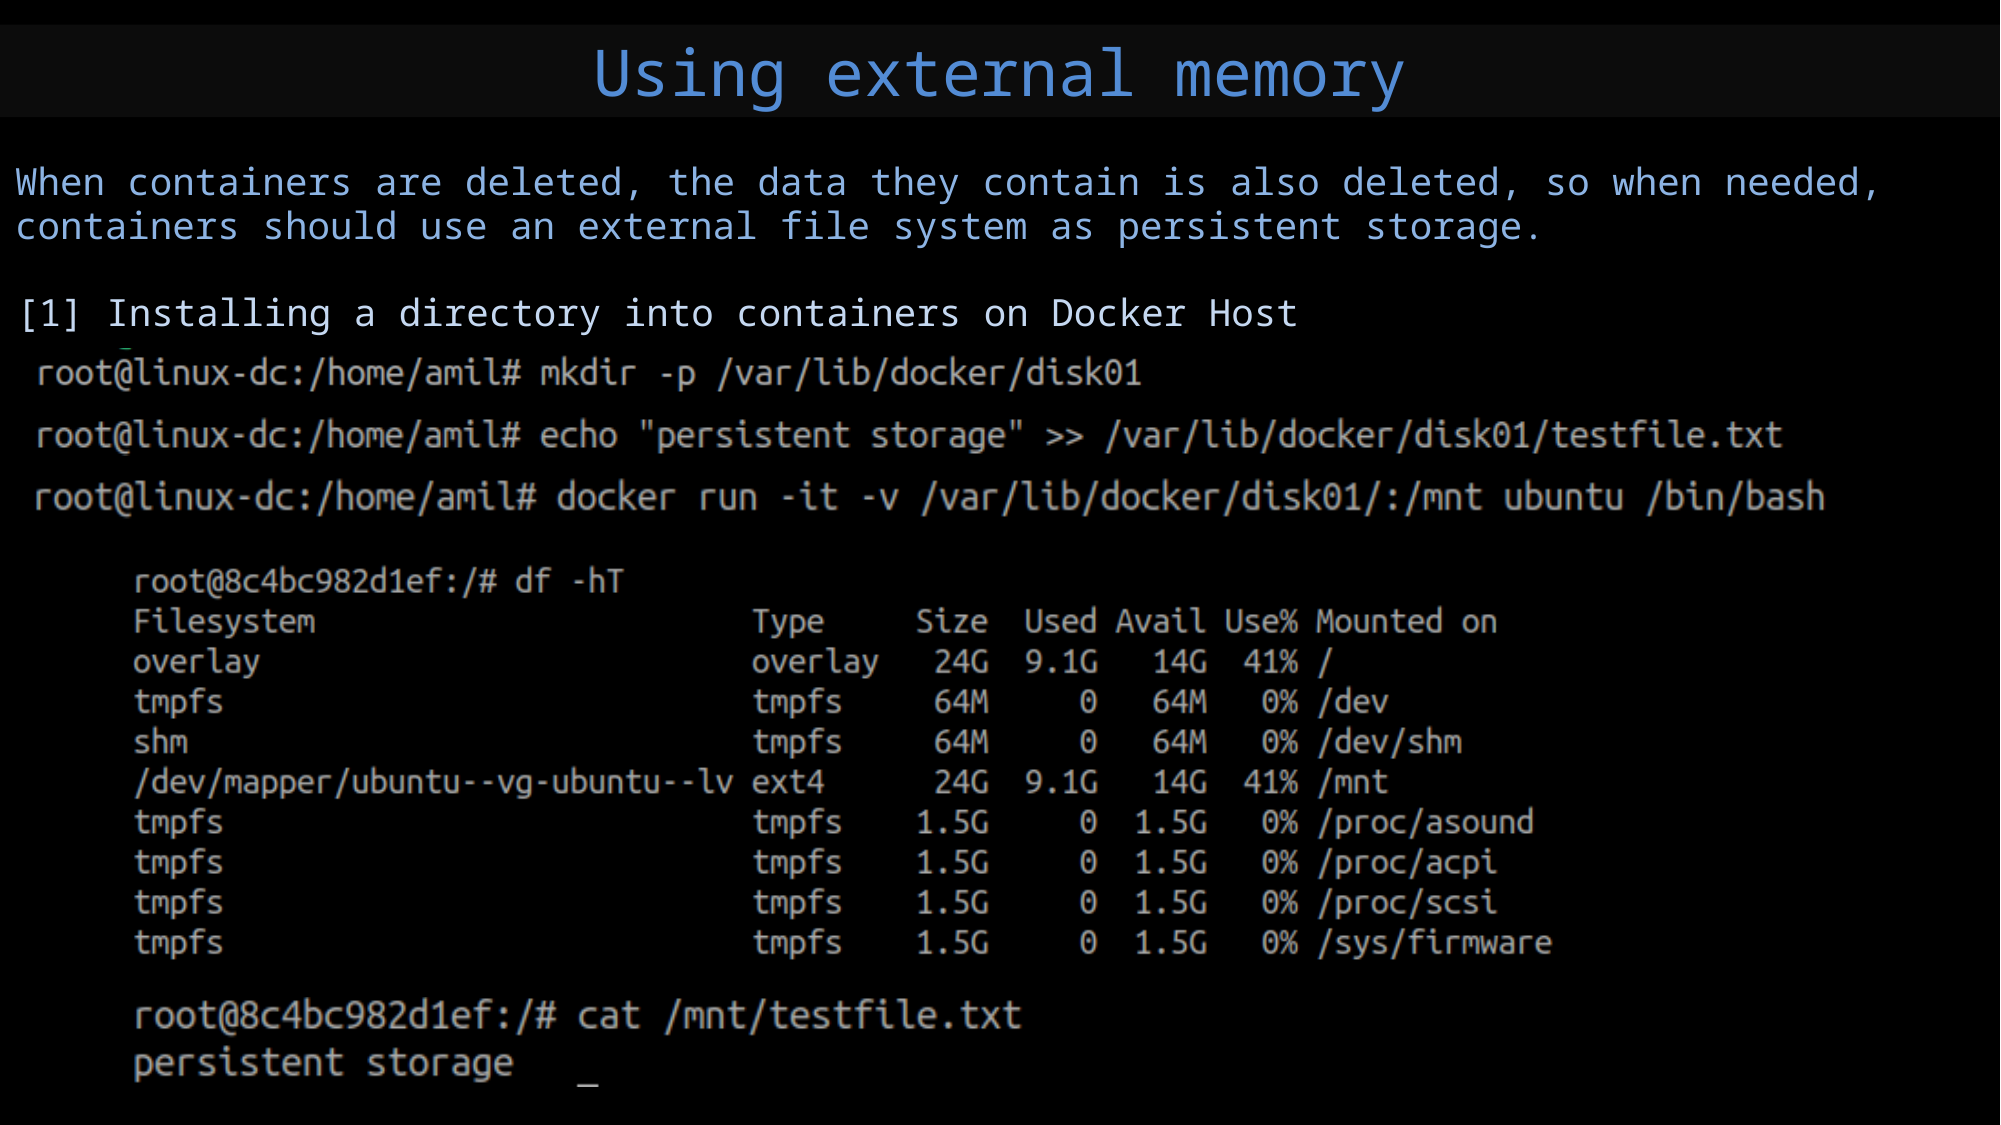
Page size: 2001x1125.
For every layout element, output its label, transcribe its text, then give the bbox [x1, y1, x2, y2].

text_box [1] Installing a directory into containers on Docker Host [1, 281, 1631, 342]
text_box Using external memory [0, 24, 2000, 118]
picture [35, 475, 1844, 523]
text_box When containers are deleted, the data they contain is also deleted, so when needed, containers should use an external file system as persistent storage. [0, 149, 2000, 256]
picture [34, 348, 1149, 396]
picture [133, 997, 1050, 1087]
picture [35, 416, 1795, 456]
picture [133, 562, 1631, 967]
